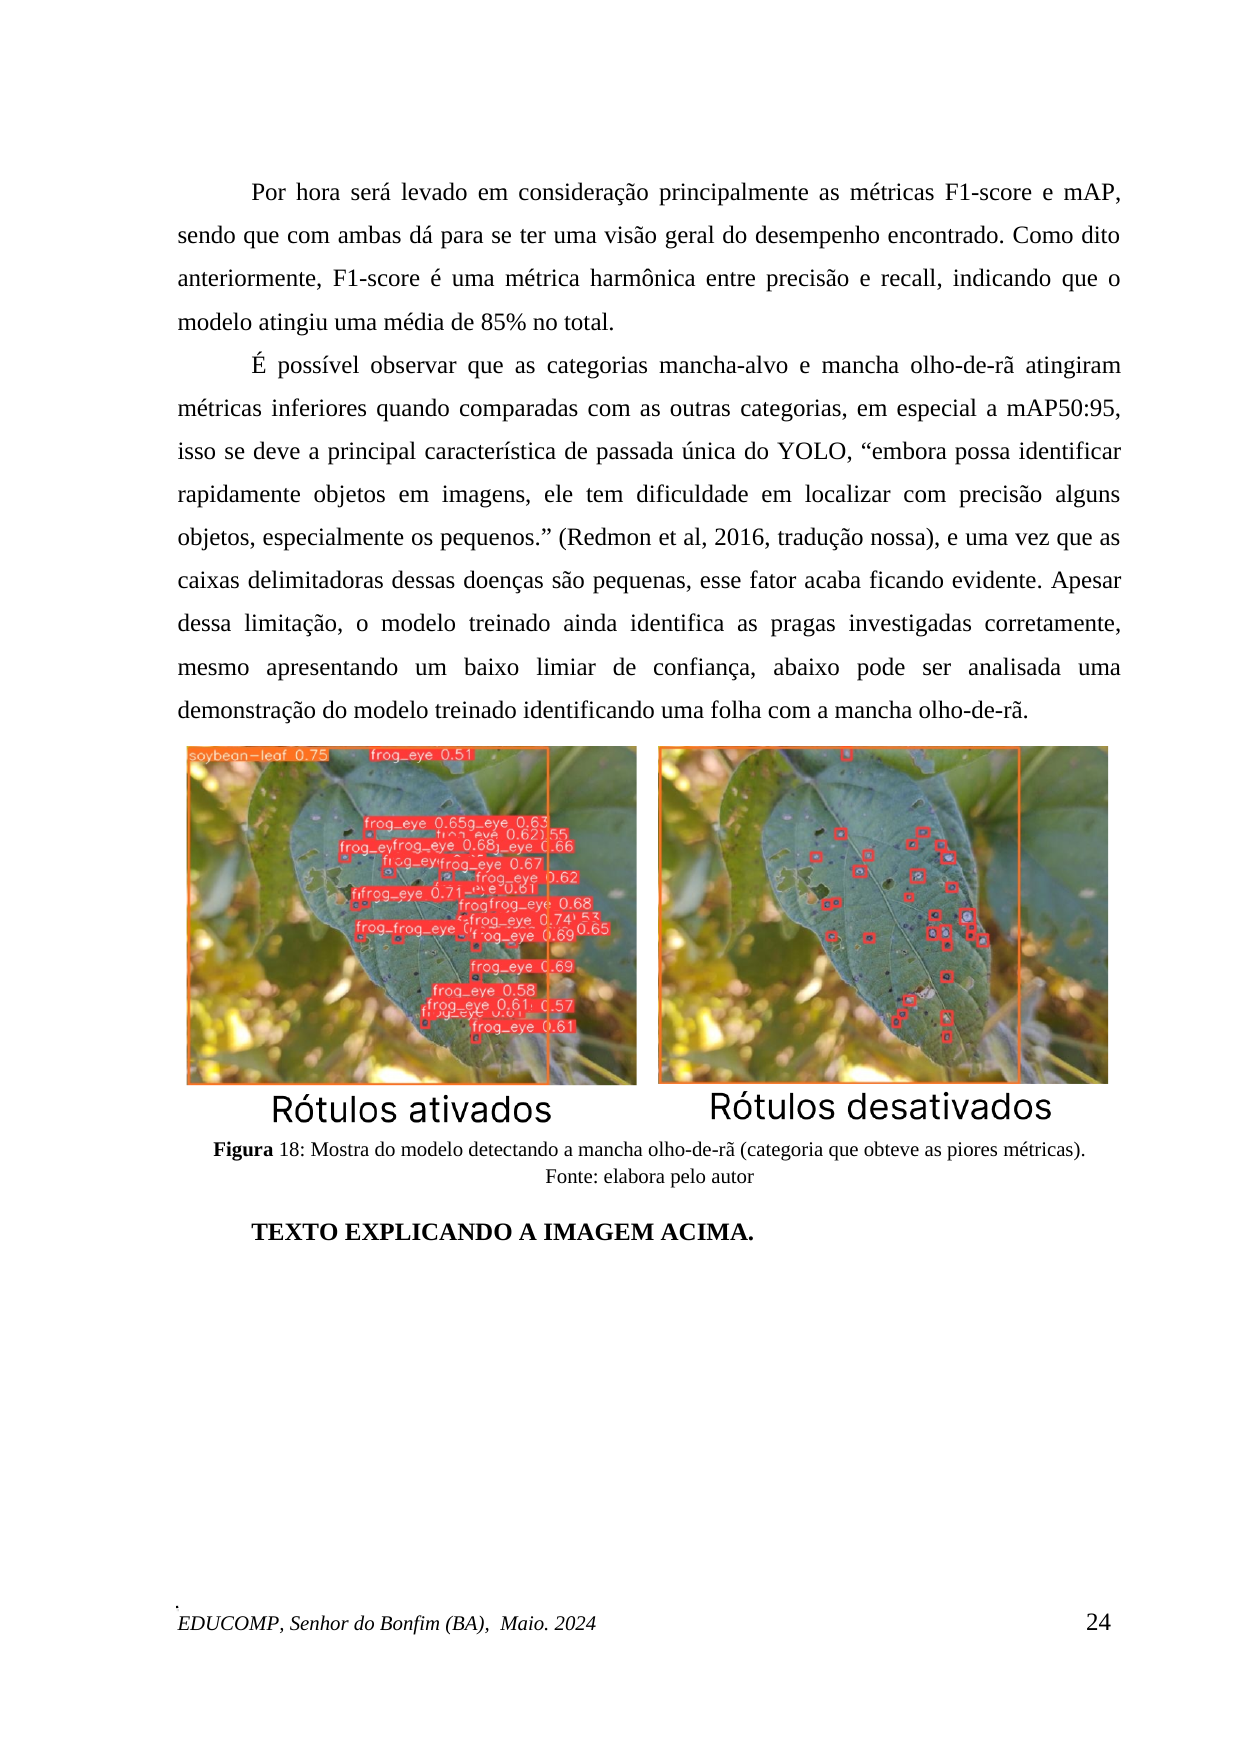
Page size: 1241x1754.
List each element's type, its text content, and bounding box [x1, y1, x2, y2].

text Por hora será levado em consideração principalmente as métricas F1-score e mAP, sendo que com ambas dá para se ter uma visão geral do desempenho encontrado. Como dito anteriormente, F1-score é uma métrica harmônica entre precisão e recall, indicando que o modelo atingiu uma média de 85% no total. [177, 177, 1122, 335]
text É possível observar que as categorias mancha-alvo e mancha olho-de-rã atingiram métricas inferiores quando comparadas com as outras categorias, em especial a mAP50:95, isso se deve a principal característica de passada única do YOLO, “embora possa identificar rapidamente objetos em imagens, ele tem dificuldade em localizar com precisão alguns objetos, especialmente os pequenos.” (Redmon et al, 2016, tradução nossa), e uma vez que as caixas delimitadoras dessas doenças são pequenas, esse fator acaba ficando evidente. Apesar dessa limitação, o modelo treinado ainda identifica as pragas investigadas corretamente, mesmo apresentando um baixo limiar de confiança, abaixo pode ser analisada uma demonstração do modelo treinado identificando uma folha com a mancha olho-de-rã. [177, 350, 1122, 723]
text Fonte: elabora pelo autor [177, 1164, 1122, 1188]
picture [177, 737, 1123, 1137]
text TEXTO EXPLICANDO A IMAGEM ACIMA. [177, 1188, 1122, 1245]
text Figura 18: Mostra do modelo detectando a mancha olho-de-rã (categoria que obteve as piores métricas). [177, 1137, 1122, 1161]
